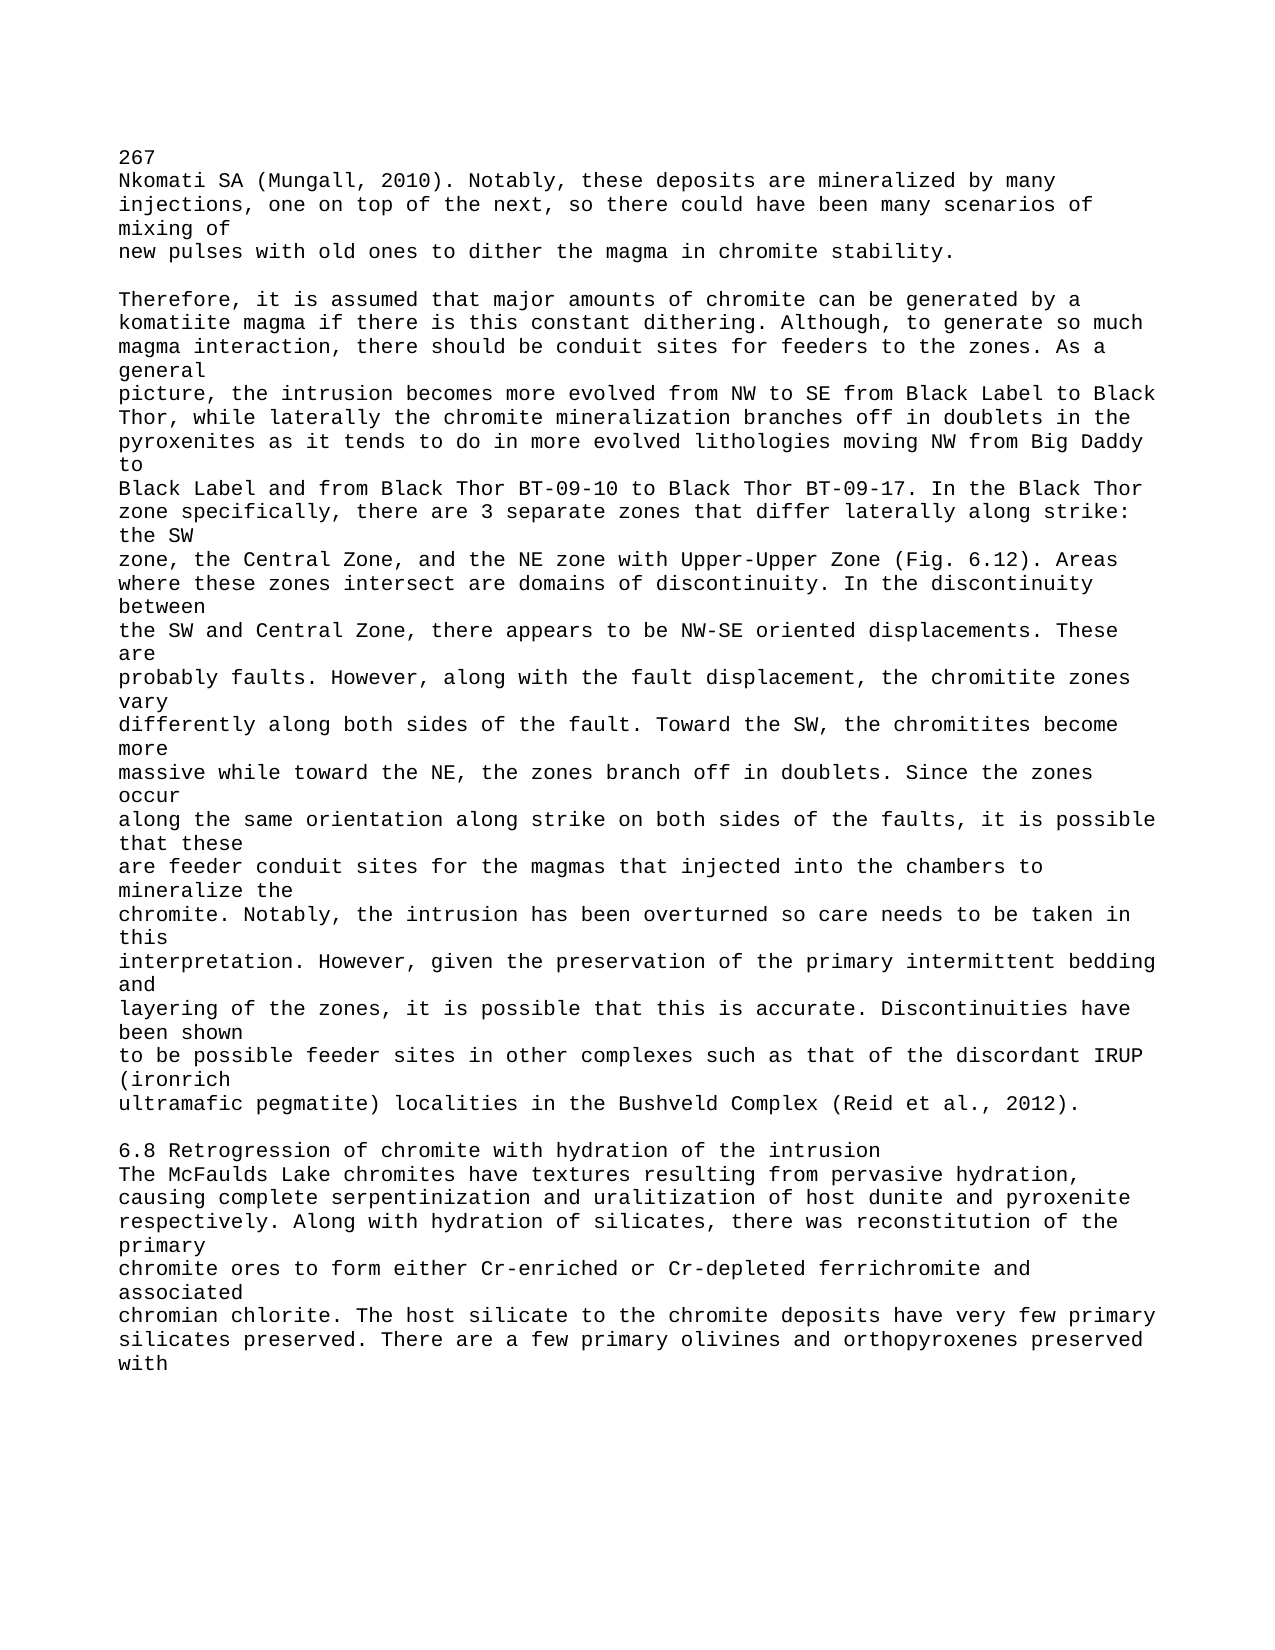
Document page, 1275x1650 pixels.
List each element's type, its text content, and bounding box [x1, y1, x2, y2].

text Nkomati SA (Mungall, 2010). Notably, these deposits are mineralized by many [118, 171, 1157, 194]
text zone specifically, there are 3 separate zones that differ laterally along strike: the SW [118, 502, 1157, 549]
text pyroxenites as it tends to do in more evolved lithologies moving NW from Big Daddy to [118, 431, 1157, 478]
text Thor, while laterally the chromite mineralization branches off in doublets in the [118, 407, 1157, 431]
text probably faults. However, along with the fault displacement, the chromitite zones vary [118, 667, 1157, 714]
text Black Label and from Black Thor BT-09-10 to Black Thor BT-09-17. In the Black Thor [118, 478, 1157, 502]
text layering of the zones, it is possible that this is accurate. Discontinuities have been shown [118, 998, 1157, 1045]
text The McFaulds Lake chromites have textures resulting from pervasive hydration, [118, 1164, 1157, 1187]
text the SW and Central Zone, there appears to be NW-SE oriented displacements. These are [118, 620, 1157, 667]
text 267 [118, 147, 1157, 171]
text 6.8 Retrogression of chromite with hydration of the intrusion [118, 1140, 1157, 1164]
text Therefore, it is assumed that major amounts of chromite can be generated by a [118, 289, 1157, 312]
text zone, the Central Zone, and the NE zone with Upper-Upper Zone (Fig. 6.12). Areas [118, 549, 1157, 572]
text causing complete serpentinization and uralitization of host dunite and pyroxenite [118, 1187, 1157, 1211]
text where these zones intersect are domains of discontinuity. In the discontinuity between [118, 572, 1157, 620]
text are feeder conduit sites for the magmas that injected into the chambers to mineralize the [118, 856, 1157, 903]
text komatiite magma if there is this constant dithering. Although, to generate so much [118, 312, 1157, 336]
text injections, one on top of the next, so there could have been many scenarios of mixing of [118, 194, 1157, 241]
text chromite. Notably, the intrusion has been overturned so care needs to be taken in this [118, 903, 1157, 951]
text silicates preserved. There are a few primary olivines and orthopyroxenes preserved with [118, 1329, 1157, 1376]
text chromite ores to form either Cr-enriched or Cr-depleted ferrichromite and associated [118, 1258, 1157, 1306]
text massive while toward the NE, the zones branch off in doublets. Since the zones occur [118, 762, 1157, 809]
text interpretation. However, given the preservation of the primary intermittent bedding and [118, 951, 1157, 998]
text new pulses with old ones to dither the magma in chromite stability. [118, 241, 1157, 265]
text along the same orientation along strike on both sides of the faults, it is possible that these [118, 809, 1157, 856]
text ultramafic pegmatite) localities in the Bushveld Complex (Reid et al., 2012). [118, 1093, 1157, 1116]
text picture, the intrusion becomes more evolved from NW to SE from Black Label to Black [118, 383, 1157, 407]
text differently along both sides of the fault. Toward the SW, the chromitites become more [118, 714, 1157, 762]
text respectively. Along with hydration of silicates, there was reconstitution of the primary [118, 1211, 1157, 1258]
text chromian chlorite. The host silicate to the chromite deposits have very few primary [118, 1306, 1157, 1329]
text magma interaction, there should be conduit sites for feeders to the zones. As a general [118, 336, 1157, 383]
text to be possible feeder sites in other complexes such as that of the discordant IRUP (ironrich [118, 1045, 1157, 1093]
